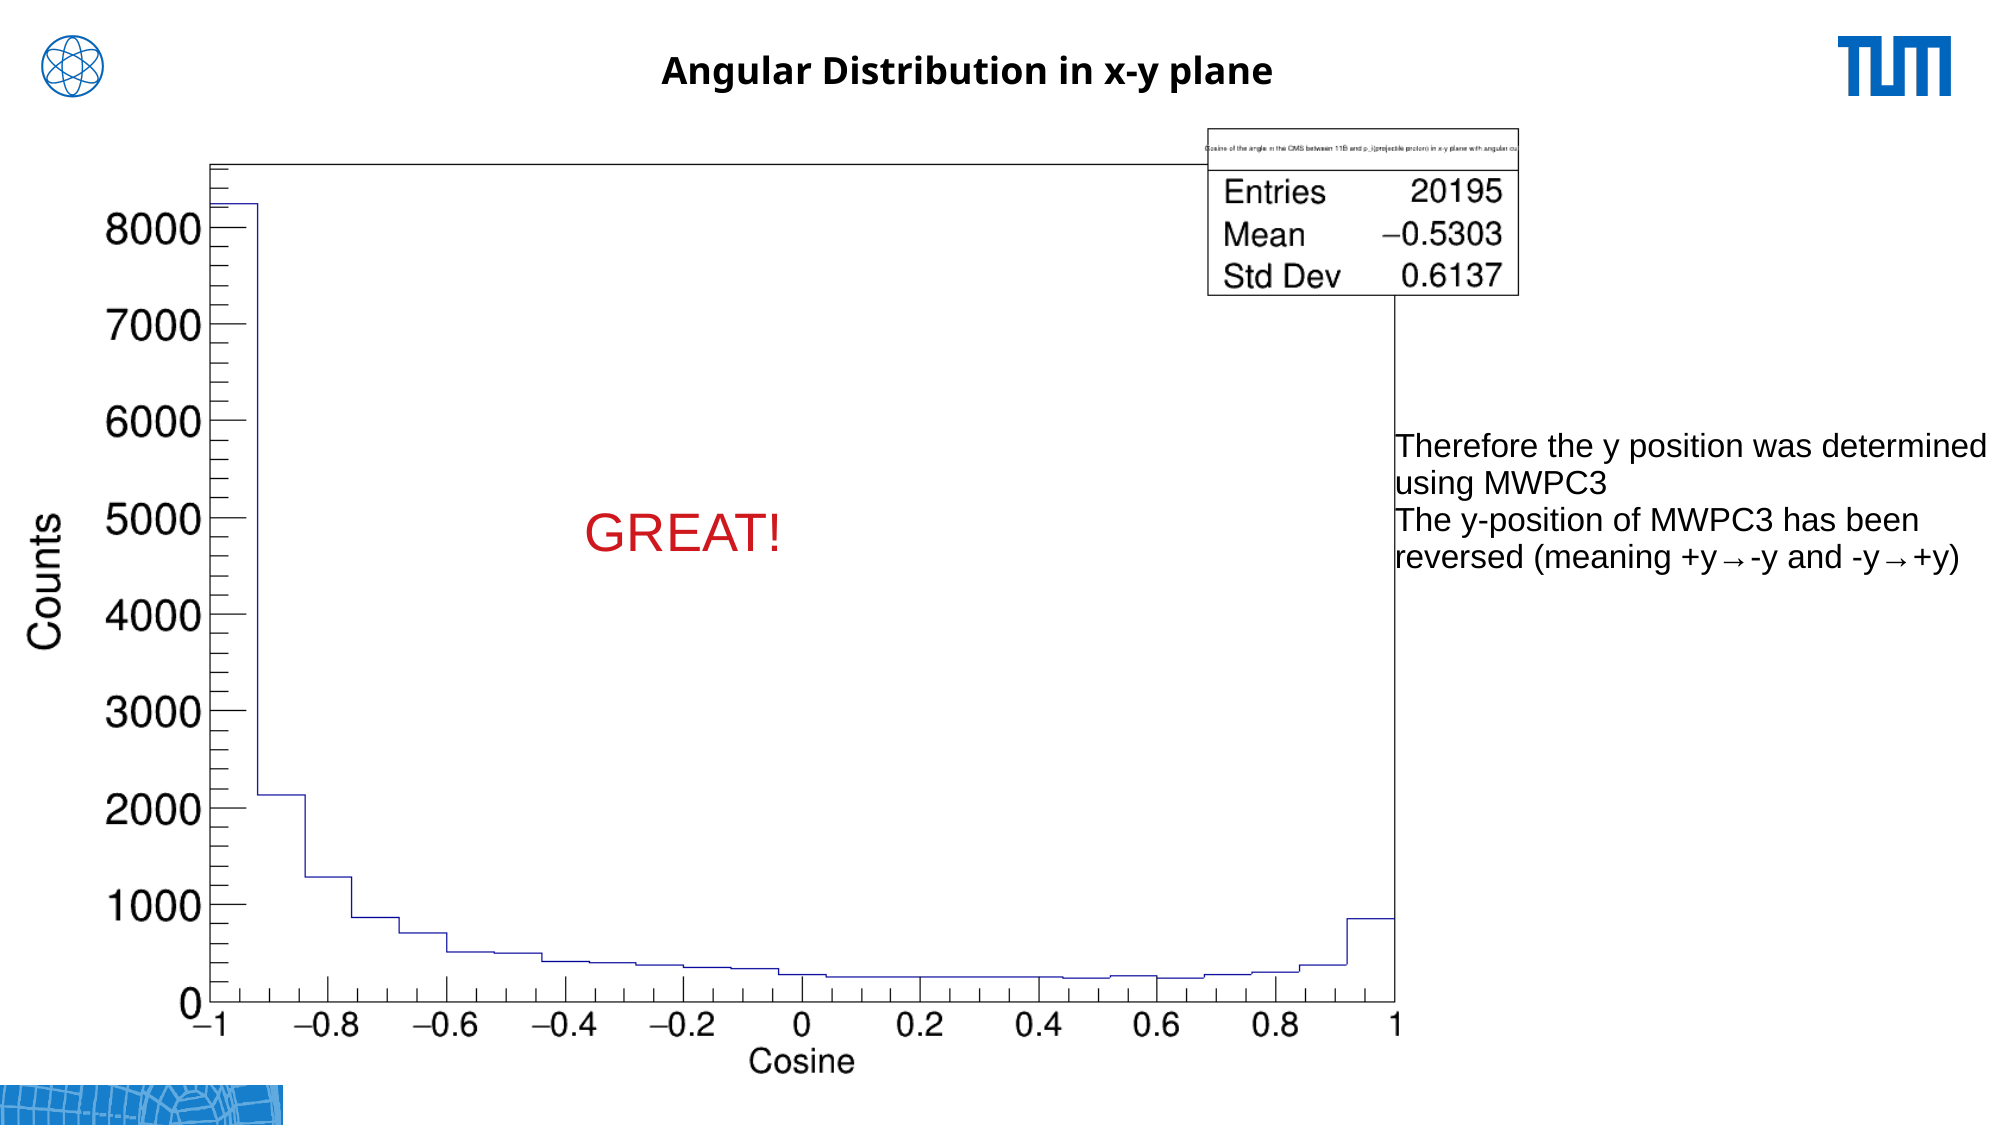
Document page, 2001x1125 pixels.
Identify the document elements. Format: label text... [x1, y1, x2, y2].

text_box Therefore the y position was determined using MWPC3 The y-position of MWPC3 has been reversed (meaning +y→-y and -y→+y) [1380, 420, 2000, 762]
picture [36, 30, 108, 101]
picture [0, 120, 1531, 1125]
picture [1838, 36, 1951, 96]
text_box GREAT! [570, 495, 991, 571]
title Angular Distribution in x-y plane [137, 32, 1809, 109]
